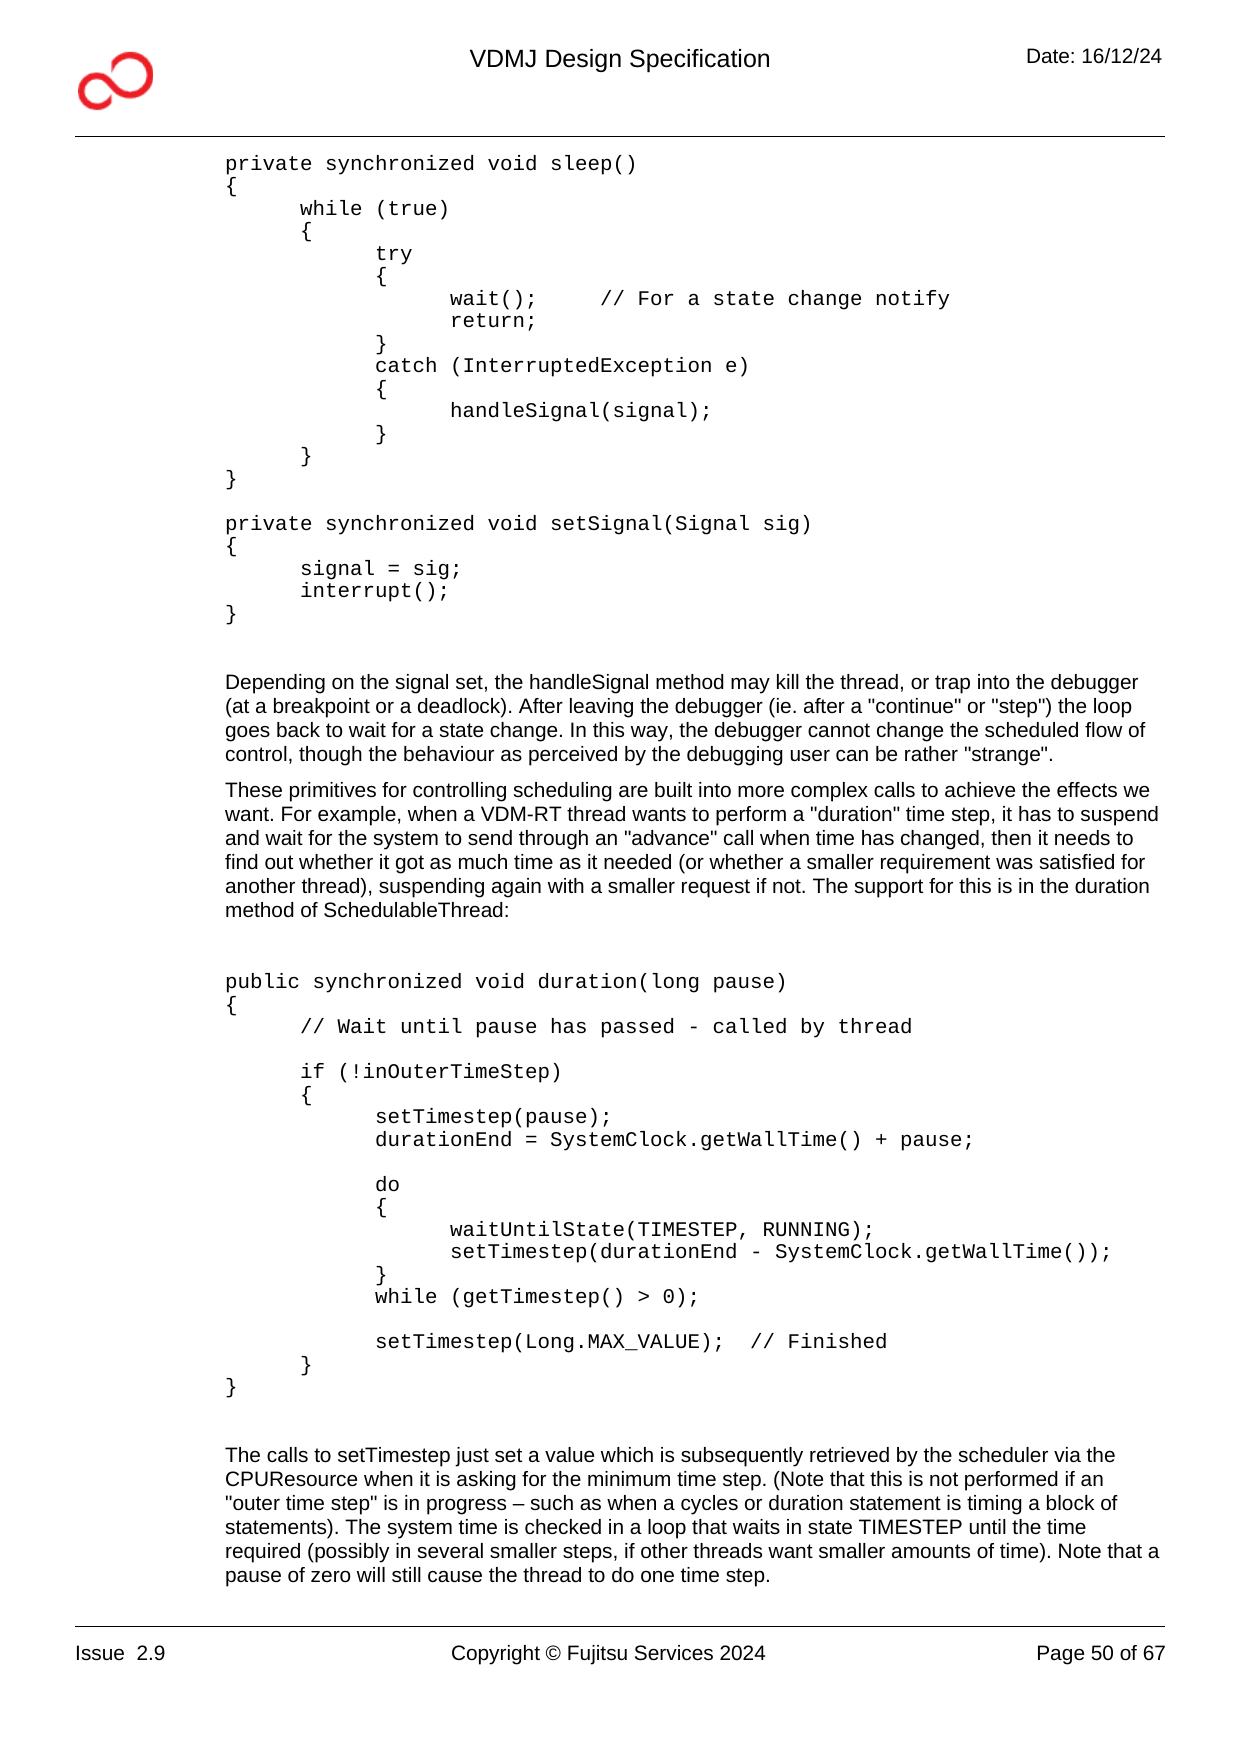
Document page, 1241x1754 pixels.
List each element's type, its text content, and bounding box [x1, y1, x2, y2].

text public synchronized void duration(long pause) [225, 971, 1165, 993]
text { [225, 1083, 1165, 1106]
text { [225, 265, 1165, 287]
text { [225, 993, 1165, 1016]
text { [225, 1196, 1165, 1218]
text waitUntilState(TIMESTEP, RUNNING); [225, 1218, 1165, 1241]
text setTimestep(pause); [225, 1106, 1165, 1128]
text } [225, 422, 1165, 445]
text { [225, 220, 1165, 242]
text } [225, 602, 1165, 625]
text { [225, 377, 1165, 400]
text { [225, 535, 1165, 557]
text } [225, 1376, 1165, 1398]
text wait(); // For a state change notify [225, 287, 1165, 310]
text while (true) [225, 197, 1165, 220]
text } [225, 1353, 1165, 1376]
text signal = sig; [225, 557, 1165, 580]
text interrupt(); [225, 580, 1165, 602]
text } [225, 1263, 1165, 1286]
text The calls to setTimestep just set a value which is subsequently retrieved by the scheduler via the CPUResource when it is asking for the minimum time step. (Note that this is not performed if an "outer time step" is in progress – such as when a cycles or duration statement is timing a block of statements). The system time is checked in a loop that waits in state TIMESTEP until the time required (possibly in several smaller steps, if other threads want smaller amounts of time). Note that a pause of zero will still cause the thread to do one time step. [225, 1443, 1165, 1587]
text return; [225, 310, 1165, 332]
text setTimestep(durationEnd - SystemClock.getWallTime()); [225, 1241, 1165, 1263]
text private synchronized void setSignal(Signal sig) [225, 512, 1165, 535]
text private synchronized void sleep() [225, 152, 1165, 175]
picture [78, 44, 153, 120]
text do [225, 1173, 1165, 1196]
text while (getTimestep() > 0); [225, 1286, 1165, 1308]
text These primitives for controlling scheduling are built into more complex calls to achieve the effects we want. For example, when a VDM-RT thread wants to perform a "duration" time step, it has to suspend and wait for the system to send through an "advance" call when time has changed, then it needs to find out whether it got as much time as it needed (or whether a smaller requirement was satisfied for another thread), suspending again with a smaller request if not. The support for this is in the duration method of SchedulableThread: [225, 778, 1165, 922]
text if (!inOuterTimeStep) [225, 1061, 1165, 1083]
text } [225, 445, 1165, 467]
text catch (InterruptedException e) [225, 355, 1165, 377]
text setTimestep(Long.MAX_VALUE); // Finished [225, 1331, 1165, 1353]
text } [225, 332, 1165, 355]
text { [225, 175, 1165, 197]
text } [225, 467, 1165, 490]
text Depending on the signal set, the handleSignal method may kill the thread, or trap into the debugger (at a breakpoint or a deadlock). After leaving the debugger (ie. after a "continue" or "step") the loop goes back to wait for a state change. In this way, the debugger cannot change the scheduled flow of control, though the behaviour as perceived by the debugging user can be rather "strange". [225, 670, 1165, 766]
text handleSignal(signal); [225, 400, 1165, 422]
text try [225, 242, 1165, 265]
text // Wait until pause has passed - called by thread [225, 1016, 1165, 1038]
text durationEnd = SystemClock.getWallTime() + pause; [225, 1128, 1165, 1151]
